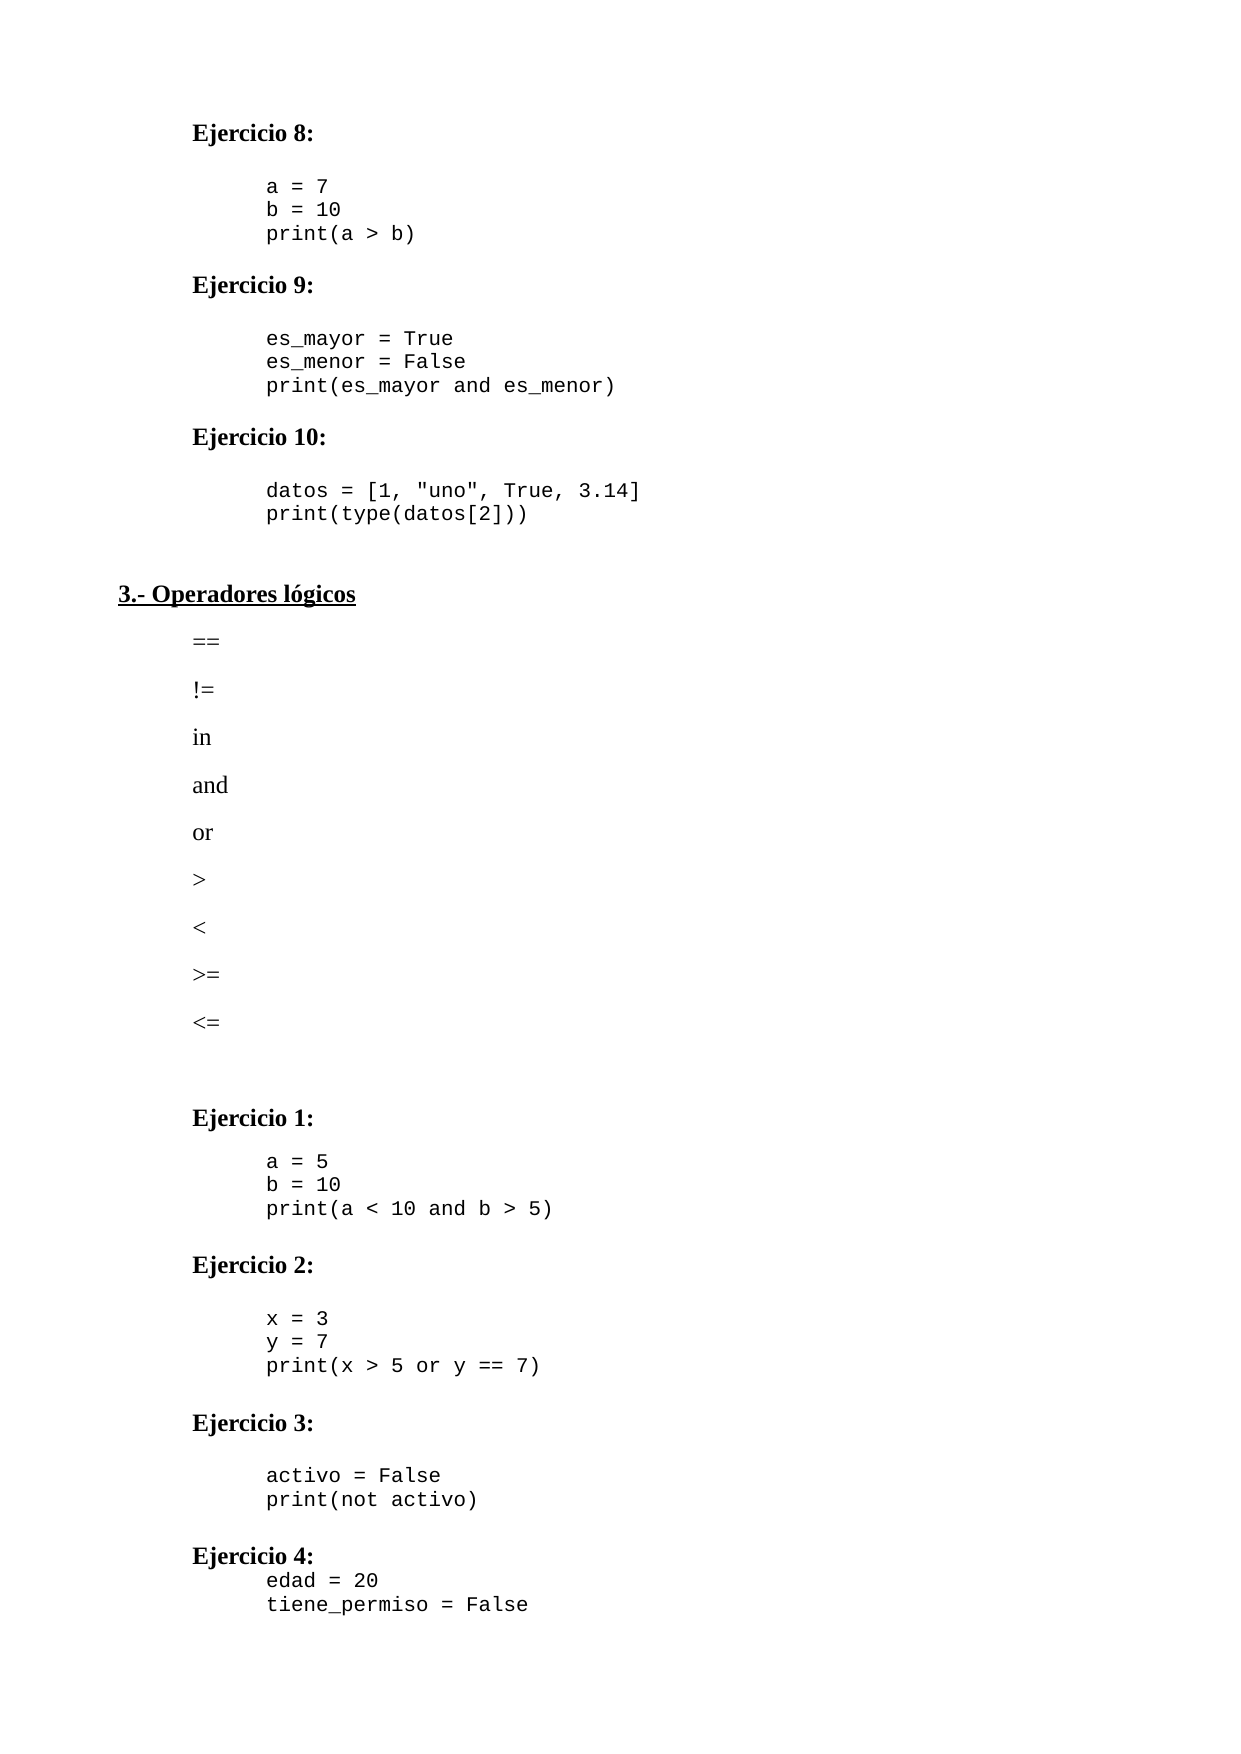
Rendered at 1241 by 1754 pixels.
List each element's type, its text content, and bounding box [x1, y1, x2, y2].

text != [118, 675, 1122, 703]
text b = 10 [266, 199, 1122, 223]
text >= [118, 960, 1122, 989]
text a = 7 [266, 176, 1122, 199]
text print(x > 5 or y == 7) [266, 1355, 1122, 1379]
text and [118, 770, 1122, 799]
text a = 5 [266, 1151, 1122, 1174]
text == [118, 627, 1122, 656]
text x = 3 [266, 1308, 1122, 1332]
text Ejercicio 2: [118, 1250, 1122, 1279]
text Ejercicio 1: [192, 1103, 1122, 1132]
text tiene_permiso = False [266, 1593, 1122, 1617]
text print(not activo) [266, 1489, 1122, 1512]
text Ejercicio 4: [192, 1541, 1122, 1570]
text edad = 20 [266, 1570, 1122, 1593]
text <= [118, 1008, 1122, 1037]
text datos = [1, "uno", True, 3.14] [266, 480, 1122, 503]
text print(a > b) [266, 223, 1122, 247]
text Ejercicio 10: [192, 422, 1122, 451]
text Ejercicio 3: [192, 1408, 1122, 1436]
text print(a < 10 and b > 5) [266, 1198, 1122, 1222]
text y = 7 [266, 1332, 1122, 1355]
text 3.- Operadores lógicos [118, 579, 1122, 608]
text or [118, 817, 1122, 846]
text es_mayor = True [266, 328, 1122, 351]
text < [118, 913, 1122, 941]
text in [118, 722, 1122, 751]
text Ejercicio 8: [192, 118, 1122, 147]
text > [118, 865, 1122, 894]
text b = 10 [266, 1174, 1122, 1198]
text Ejercicio 9: [192, 270, 1122, 299]
text print(es_mayor and es_menor) [266, 375, 1122, 399]
text es_menor = False [266, 351, 1122, 375]
text print(type(datos[2])) [266, 503, 1122, 527]
text activo = False [266, 1465, 1122, 1489]
